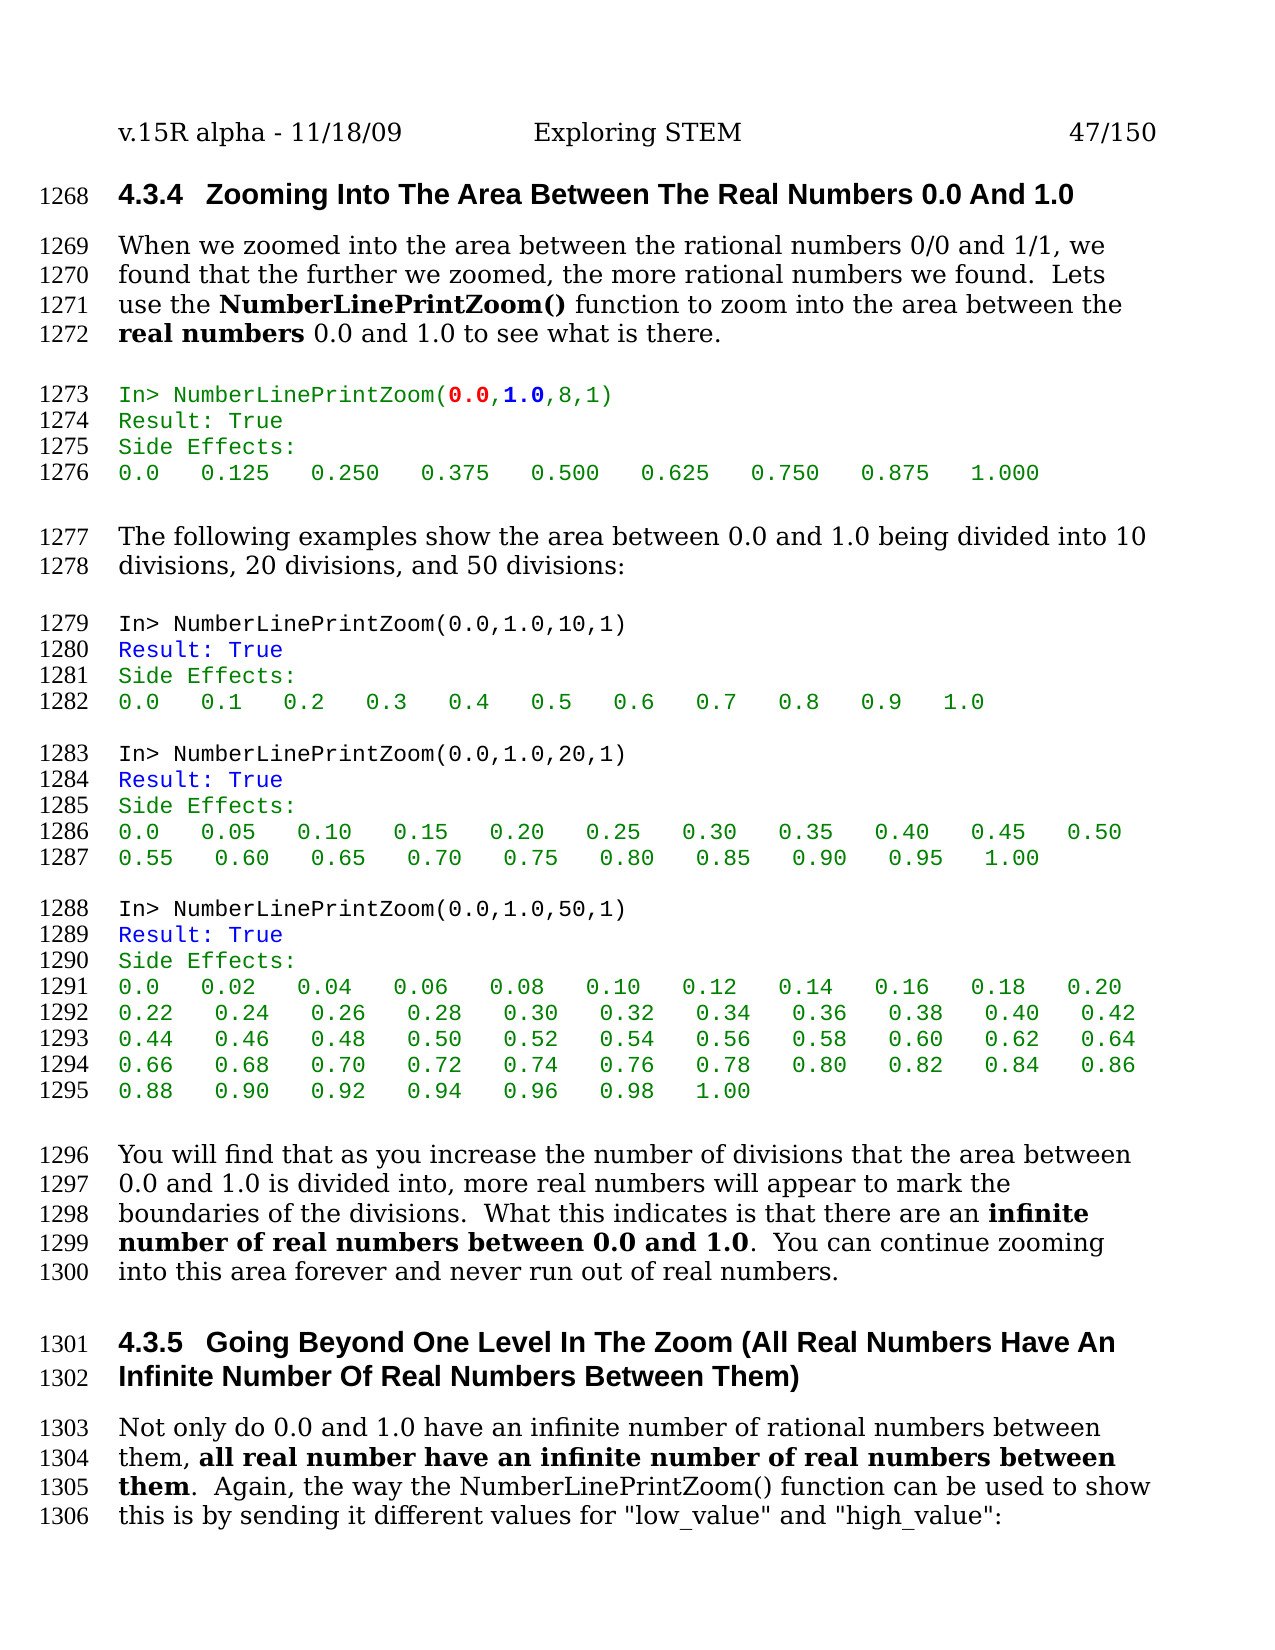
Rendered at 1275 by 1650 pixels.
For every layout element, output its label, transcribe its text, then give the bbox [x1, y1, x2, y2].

text 0.0 0.02 0.04 0.06 0.08 0.10 0.12 0.14 0.16 0.18 0.20 0.22 0.24 0.26 0.28 0.30 0.32 0.34 0.36 0.38 0.40 0.42 0.44 0.46 0.48 0.50 0.52 0.54 0.56 0.58 0.60 0.62 0.64 0.66 0.68 0.70 0.72 0.74 0.76 0.78 0.80 0.82 0.84 0.86 0.88 0.90 0.92 0.94 0.96 0.98 1.00 [118, 976, 1157, 1105]
text 0.0 0.1 0.2 0.3 0.4 0.5 0.6 0.7 0.8 0.9 1.0 [118, 690, 1157, 716]
text Result: True [118, 638, 1157, 664]
text Side Effects: [118, 794, 1157, 820]
text Result: True [118, 924, 1157, 950]
text Result: True [118, 409, 1157, 435]
text Side Effects: [118, 435, 1157, 461]
text Not only do 0.0 and 1.0 have an infinite number of rational numbers between them, all real number have an infinite number of real numbers between them. Again, the way the NumberLinePrintZoom() function can be used to show this is by sending it different values for "low_value" and "high_value": [118, 1413, 1157, 1531]
text When we zoomed into the area between the rational numbers 0/0 and 1/1, we found that the further we zoomed, the more rational numbers we found. Lets use the NumberLinePrintZoom() function to zoom into the area between the real numbers 0.0 and 1.0 to see what is there. [118, 231, 1157, 348]
text You will find that as you increase the number of divisions that the area between 0.0 and 1.0 is divided into, more real numbers will appear to mark the boundaries of the divisions. What this indicates is that there are an infinite number of real numbers between 0.0 and 1.0. You can continue zooming into this area forever and never run out of real numbers. [118, 1140, 1157, 1286]
text Side Effects: [118, 664, 1157, 690]
subtitle Zooming Into The Area Between The Real Numbers 0.0 And 1.0 [118, 177, 1157, 210]
text Side Effects: [118, 950, 1157, 976]
text 0.0 0.125 0.250 0.375 0.500 0.625 0.750 0.875 1.000 [118, 461, 1157, 487]
text The following examples show the area between 0.0 and 1.0 being divided into 10 divisions, 20 divisions, and 50 divisions: [118, 522, 1157, 581]
text In> NumberLinePrintZoom(0.0,1.0,10,1) [118, 612, 1157, 638]
subtitle Going Beyond One Level In The Zoom (All Real Numbers Have An Infinite Number Of Real Numbers Between Them) [118, 1326, 1157, 1393]
text In> NumberLinePrintZoom(0.0,1.0,8,1) [118, 383, 1157, 409]
text In> NumberLinePrintZoom(0.0,1.0,20,1) [118, 742, 1157, 768]
text Result: True [118, 768, 1157, 794]
text 0.0 0.05 0.10 0.15 0.20 0.25 0.30 0.35 0.40 0.45 0.50 0.55 0.60 0.65 0.70 0.75 0.80 0.85 0.90 0.95 1.00 [118, 820, 1157, 872]
text In> NumberLinePrintZoom(0.0,1.0,50,1) [118, 898, 1157, 924]
